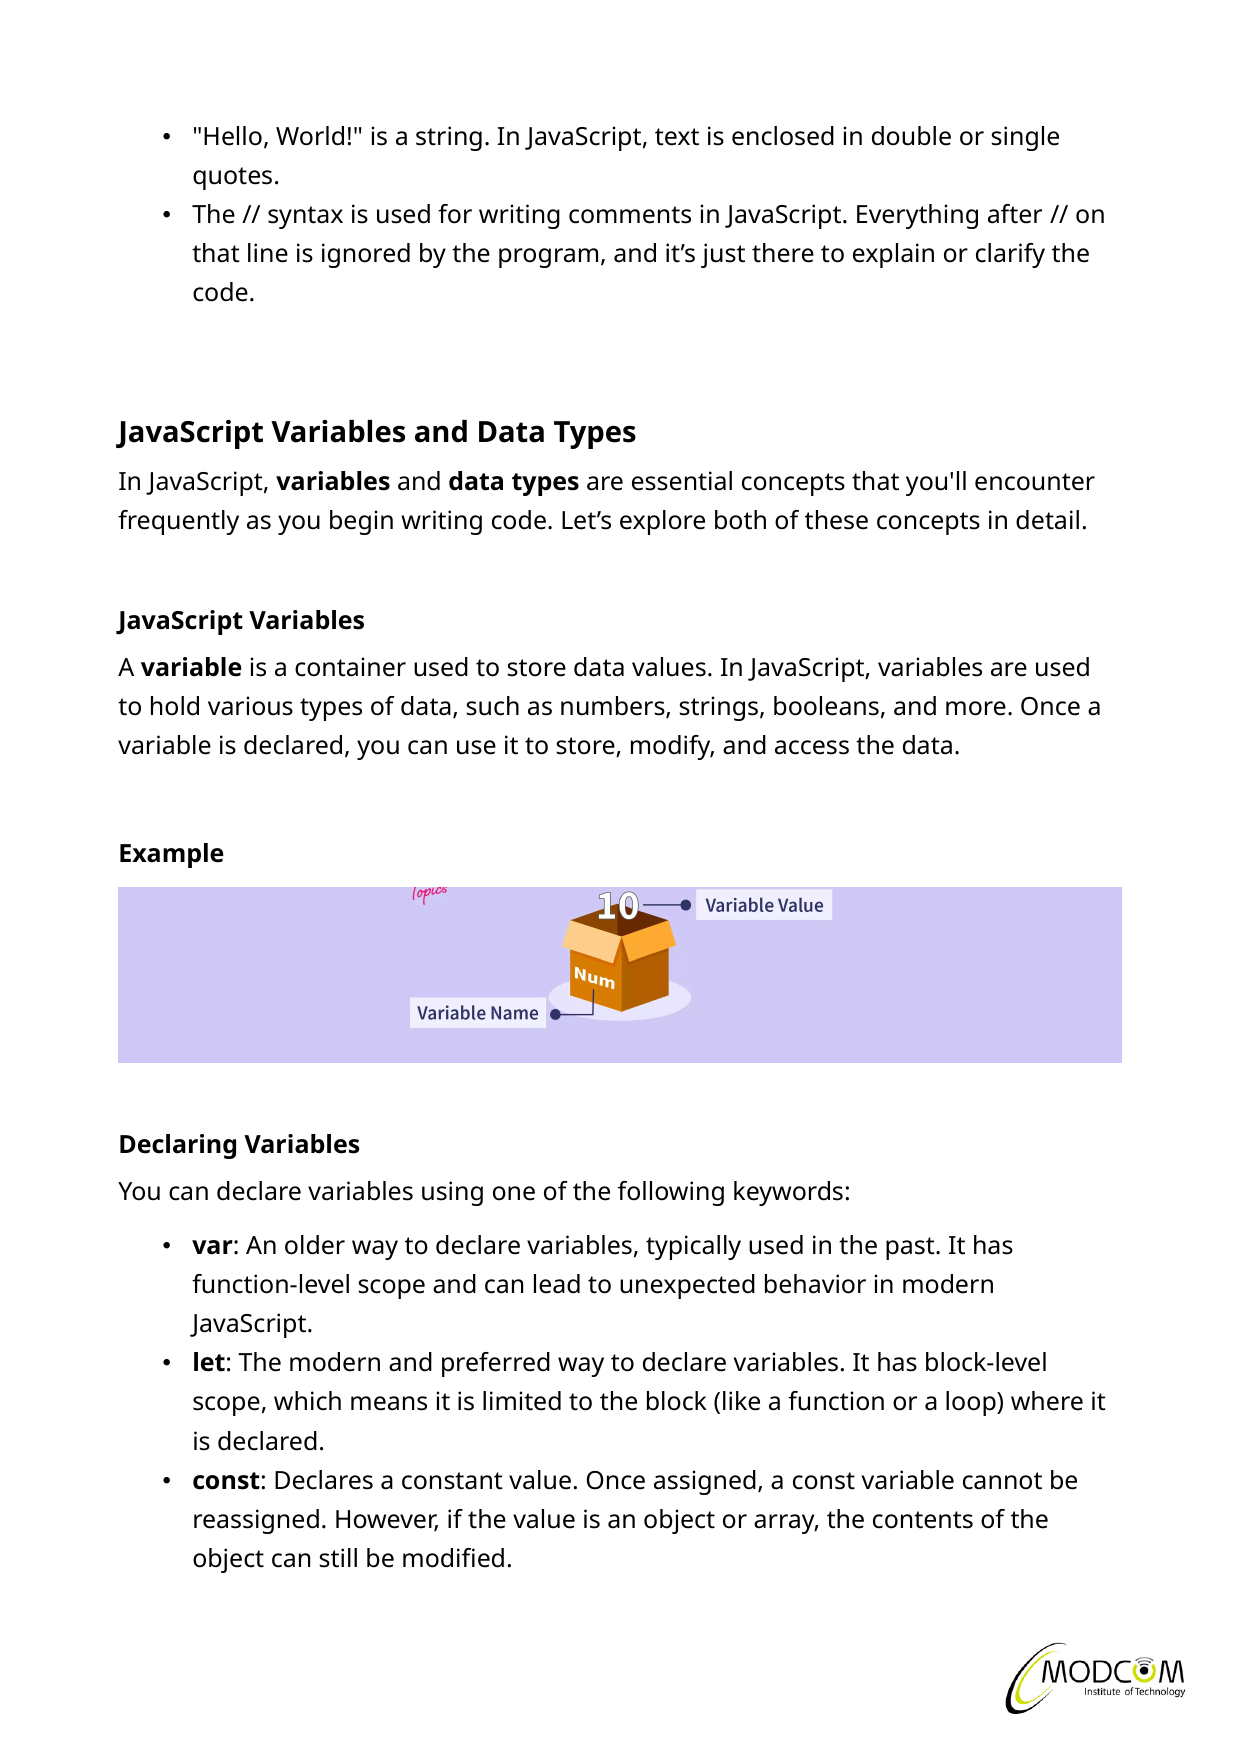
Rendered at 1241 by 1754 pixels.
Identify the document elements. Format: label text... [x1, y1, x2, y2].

list "Hello, World!" is a string. In JavaScript, text is enclosed in double or single quotes. [162, 118, 1122, 191]
text You can declare variables using one of the following keywords: [118, 1173, 1122, 1208]
subtitle Declaring Variables [118, 1127, 1122, 1161]
list let: The modern and preferred way to declare variables. It has block-level scope, which means it is limited to the block (like a function or a loop) where it is declared. [162, 1345, 1122, 1457]
text In JavaScript, variables and data types are essential concepts that you'll encounter frequently as you begin writing code. Let’s explore both of these concepts in detail. [118, 463, 1122, 537]
subtitle JavaScript Variables [118, 603, 1122, 637]
subtitle JavaScript Variables and Data Types [118, 411, 1122, 451]
list const: Declares a constant value. Once assigned, a const variable cannot be reassigned. However, if the value is an object or array, the contents of the object can still be modified. [162, 1462, 1122, 1575]
list The // syntax is used for writing comments in JavaScript. Everything after // on that line is ignored by the program, and it’s just there to explain or clarify the code. [162, 196, 1122, 309]
picture [118, 887, 1123, 1063]
picture [997, 1626, 1191, 1718]
list var: An older way to declare variables, typically used in the past. It has function-level scope and can lead to unexpected behavior in modern JavaScript. [162, 1227, 1122, 1340]
text Example [118, 835, 1122, 869]
text A variable is a container used to store data values. In JavaScript, variables are used to hold various types of data, such as numbers, strings, booleans, and more. Once a variable is declared, you can use it to store, modify, and access the data. [118, 649, 1122, 762]
